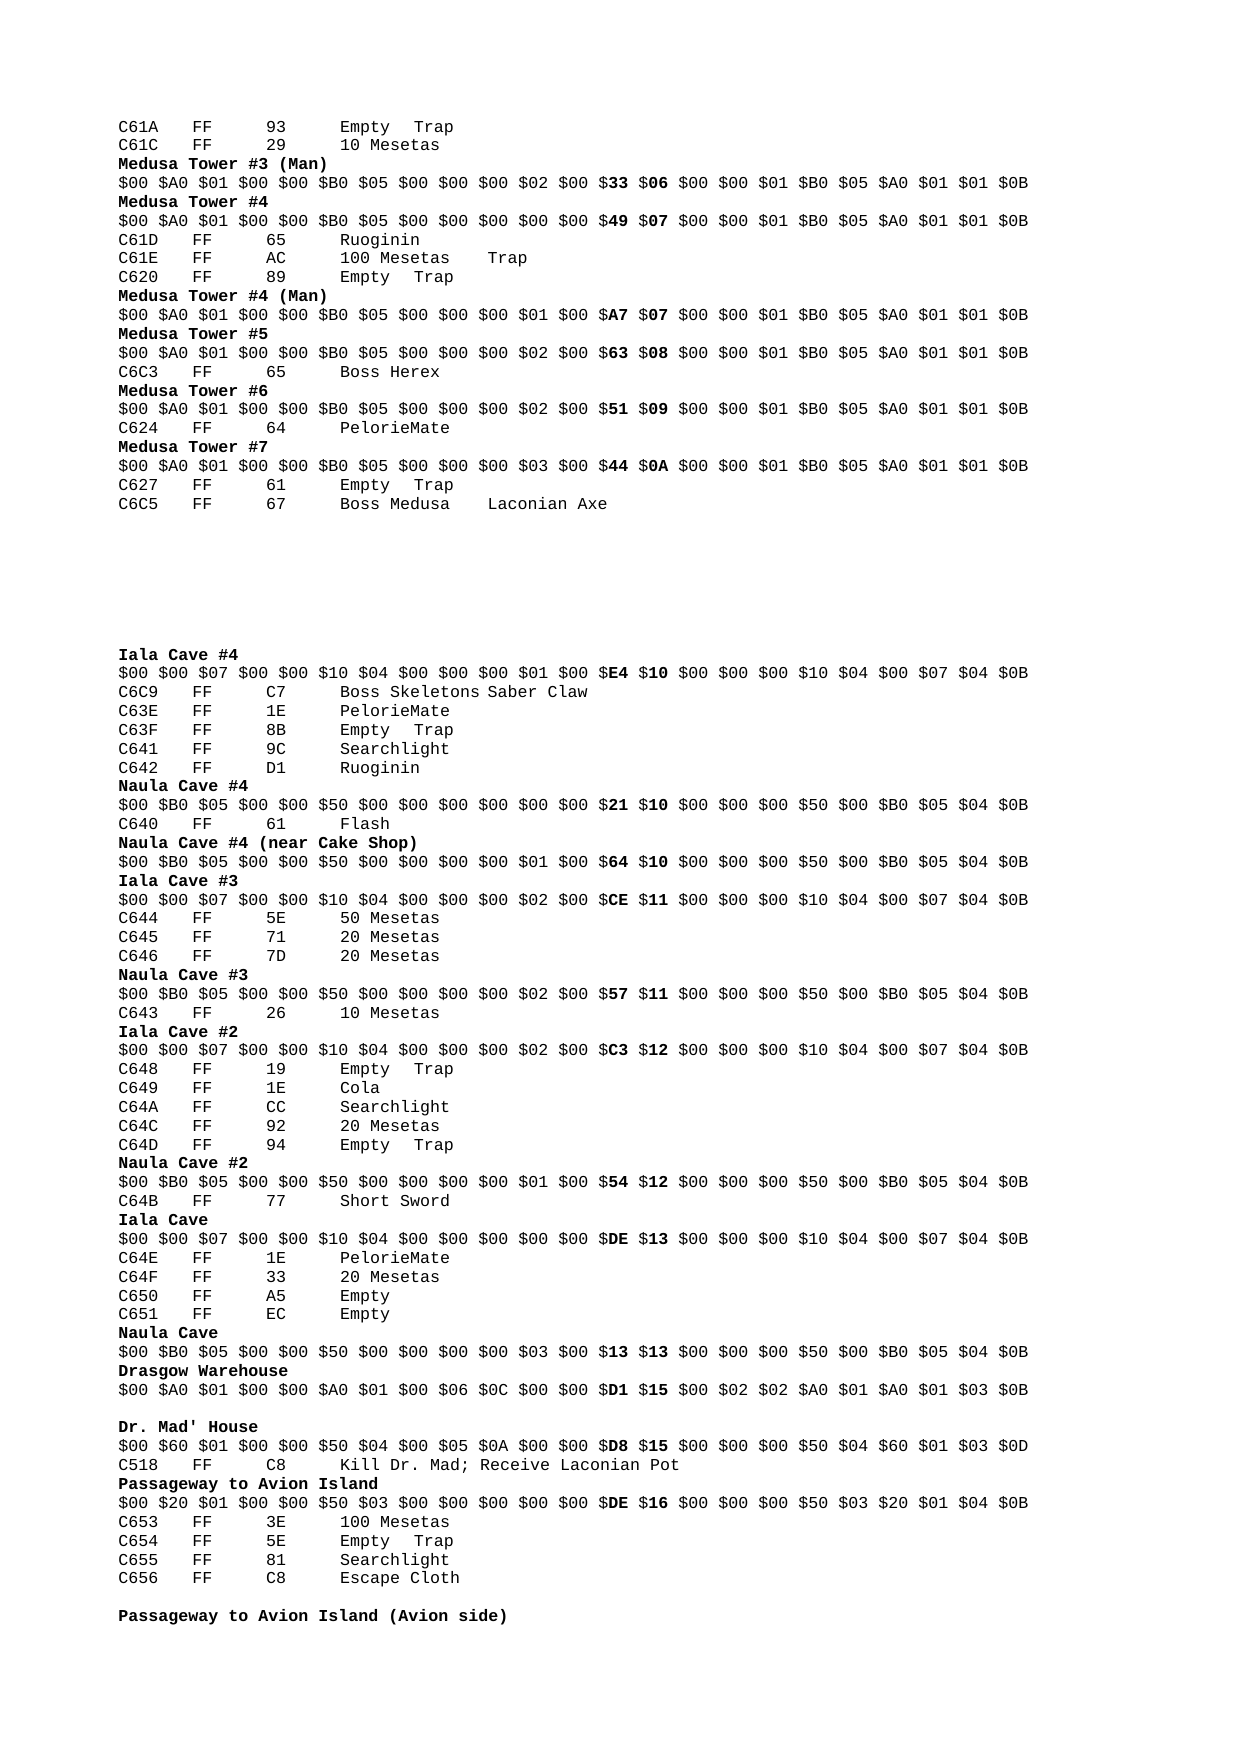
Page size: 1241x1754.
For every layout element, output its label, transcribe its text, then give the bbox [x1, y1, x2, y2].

text $00 $00 $07 $00 $00 $10 $04 $00 $00 $00 $00 $00 $DE $13 $00 $00 $00 $10 $04 $00 $07 $04 $0B [118, 1231, 1122, 1249]
text C6C5 FF 67 Boss Medusa Laconian Axe [118, 495, 1122, 514]
text C653 FF 3E 100 Mesetas [118, 1513, 1122, 1532]
text $00 $20 $01 $00 $00 $50 $03 $00 $00 $00 $00 $00 $DE $16 $00 $00 $00 $50 $03 $20 $01 $04 $0B [118, 1494, 1122, 1513]
text C654 FF 5E Empty Trap [118, 1532, 1122, 1551]
text C644 FF 5E 50 Mesetas [118, 910, 1122, 929]
text C64A FF CC Searchlight [118, 1098, 1122, 1117]
text C61E FF AC 100 Mesetas Trap [118, 250, 1122, 269]
text C6C9 FF C7 Boss Skeletons Saber Claw [118, 684, 1122, 703]
text Drasgow Warehouse [118, 1362, 1122, 1381]
text Iala Cave #4 [118, 646, 1122, 665]
text Medusa Tower #7 [118, 439, 1122, 457]
text Medusa Tower #3 (Man) [118, 156, 1122, 175]
text $00 $60 $01 $00 $00 $50 $04 $00 $05 $0A $00 $00 $D8 $15 $00 $00 $00 $50 $04 $60 $01 $03 $0D [118, 1438, 1122, 1457]
text C63E FF 1E PelorieMate [118, 703, 1122, 721]
text C651 FF EC Empty [118, 1306, 1122, 1325]
text C63F FF 8B Empty Trap [118, 721, 1122, 740]
text C518 FF C8 Kill Dr. Mad; Receive Laconian Pot [118, 1457, 1122, 1476]
text $00 $A0 $01 $00 $00 $B0 $05 $00 $00 $00 $00 $00 $49 $07 $00 $00 $01 $B0 $05 $A0 $01 $01 $0B [118, 212, 1122, 231]
text $00 $B0 $05 $00 $00 $50 $00 $00 $00 $00 $03 $00 $13 $13 $00 $00 $00 $50 $00 $B0 $05 $04 $0B [118, 1344, 1122, 1362]
text C646 FF 7D 20 Mesetas [118, 948, 1122, 967]
text C648 FF 19 Empty Trap [118, 1061, 1122, 1080]
text C64D FF 94 Empty Trap [118, 1136, 1122, 1155]
text $00 $B0 $05 $00 $00 $50 $00 $00 $00 $00 $02 $00 $57 $11 $00 $00 $00 $50 $00 $B0 $05 $04 $0B [118, 985, 1122, 1004]
text Iala Cave #2 [118, 1023, 1122, 1042]
text $00 $B0 $05 $00 $00 $50 $00 $00 $00 $00 $01 $00 $64 $10 $00 $00 $00 $50 $00 $B0 $05 $04 $0B [118, 853, 1122, 872]
text C6C3 FF 65 Boss Herex [118, 363, 1122, 382]
text Passageway to Avion Island (Avion side) [118, 1608, 1122, 1626]
text C656 FF C8 Escape Cloth [118, 1570, 1122, 1589]
text C624 FF 64 PelorieMate [118, 420, 1122, 439]
text $00 $A0 $01 $00 $00 $B0 $05 $00 $00 $00 $02 $00 $33 $06 $00 $00 $01 $B0 $05 $A0 $01 $01 $0B [118, 175, 1122, 193]
text C61D FF 65 Ruoginin [118, 231, 1122, 250]
text $00 $00 $07 $00 $00 $10 $04 $00 $00 $00 $02 $00 $CE $11 $00 $00 $00 $10 $04 $00 $07 $04 $0B [118, 891, 1122, 910]
text C64F FF 33 20 Mesetas [118, 1268, 1122, 1287]
text Iala Cave #3 [118, 872, 1122, 891]
text Naula Cave #3 [118, 967, 1122, 985]
text Medusa Tower #5 [118, 326, 1122, 344]
text Medusa Tower #4 [118, 193, 1122, 212]
text Naula Cave #2 [118, 1155, 1122, 1174]
text $00 $A0 $01 $00 $00 $B0 $05 $00 $00 $00 $02 $00 $63 $08 $00 $00 $01 $B0 $05 $A0 $01 $01 $0B [118, 344, 1122, 363]
text C642 FF D1 Ruoginin [118, 759, 1122, 778]
text $00 $00 $07 $00 $00 $10 $04 $00 $00 $00 $01 $00 $E4 $10 $00 $00 $00 $10 $04 $00 $07 $04 $0B [118, 665, 1122, 684]
text $00 $A0 $01 $00 $00 $B0 $05 $00 $00 $00 $03 $00 $44 $0A $00 $00 $01 $B0 $05 $A0 $01 $01 $0B [118, 457, 1122, 476]
text Dr. Mad' House [118, 1419, 1122, 1438]
text $00 $A0 $01 $00 $00 $B0 $05 $00 $00 $00 $02 $00 $51 $09 $00 $00 $01 $B0 $05 $A0 $01 $01 $0B [118, 401, 1122, 420]
text C627 FF 61 Empty Trap [118, 476, 1122, 495]
text $00 $B0 $05 $00 $00 $50 $00 $00 $00 $00 $00 $00 $21 $10 $00 $00 $00 $50 $00 $B0 $05 $04 $0B [118, 797, 1122, 816]
text C64E FF 1E PelorieMate [118, 1249, 1122, 1268]
text C645 FF 71 20 Mesetas [118, 929, 1122, 948]
text C649 FF 1E Cola [118, 1080, 1122, 1098]
text Naula Cave #4 [118, 778, 1122, 797]
text Medusa Tower #6 [118, 382, 1122, 401]
text $00 $A0 $01 $00 $00 $B0 $05 $00 $00 $00 $01 $00 $A7 $07 $00 $00 $01 $B0 $05 $A0 $01 $01 $0B [118, 307, 1122, 326]
text Naula Cave #4 (near Cake Shop) [118, 834, 1122, 853]
text C655 FF 81 Searchlight [118, 1551, 1122, 1570]
text C620 FF 89 Empty Trap [118, 269, 1122, 288]
text Passageway to Avion Island [118, 1476, 1122, 1494]
text C64B FF 77 Short Sword [118, 1193, 1122, 1212]
text C61C FF 29 10 Mesetas [118, 137, 1122, 156]
text C64C FF 92 20 Mesetas [118, 1117, 1122, 1136]
text $00 $00 $07 $00 $00 $10 $04 $00 $00 $00 $02 $00 $C3 $12 $00 $00 $00 $10 $04 $00 $07 $04 $0B [118, 1042, 1122, 1061]
text C643 FF 26 10 Mesetas [118, 1004, 1122, 1023]
text Naula Cave [118, 1325, 1122, 1344]
text C640 FF 61 Flash [118, 816, 1122, 834]
text C650 FF A5 Empty [118, 1287, 1122, 1306]
text $00 $B0 $05 $00 $00 $50 $00 $00 $00 $00 $01 $00 $54 $12 $00 $00 $00 $50 $00 $B0 $05 $04 $0B [118, 1174, 1122, 1193]
text Iala Cave [118, 1212, 1122, 1231]
text $00 $A0 $01 $00 $00 $A0 $01 $00 $06 $0C $00 $00 $D1 $15 $00 $02 $02 $A0 $01 $A0 $01 $03 $0B [118, 1381, 1122, 1400]
text C641 FF 9C Searchlight [118, 740, 1122, 759]
text C61A FF 93 Empty Trap [118, 118, 1122, 137]
text Medusa Tower #4 (Man) [118, 288, 1122, 307]
